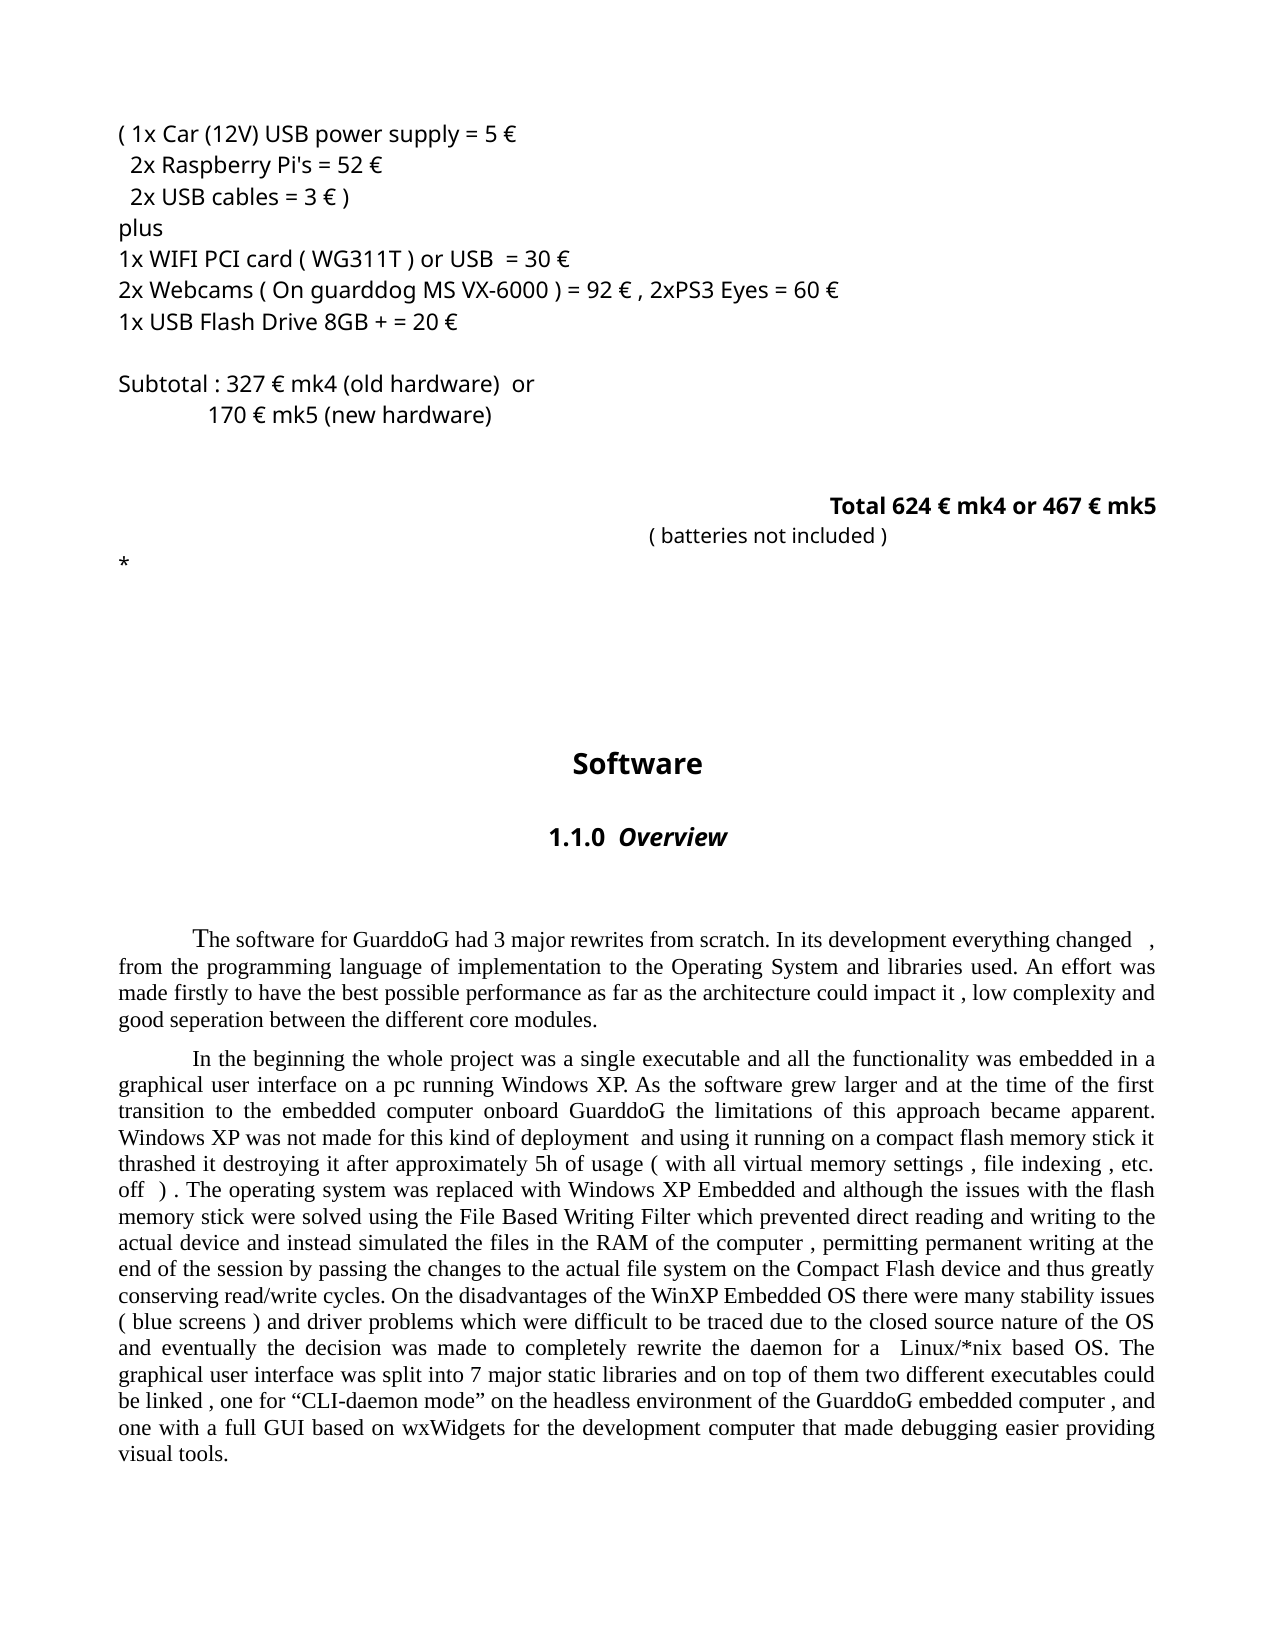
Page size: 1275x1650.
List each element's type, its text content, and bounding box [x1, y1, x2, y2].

text 2x Raspberry Pi's = 52 € [118, 149, 1157, 181]
text In the beginning the whole project was a single executable and all the functionality was embedded in a graphical user interface on a pc running Windows XP. As the software grew larger and at the time of the first transition to the embedded computer onboard GuarddoG the limitations of this approach became apparent. Windows XP was not made for this kind of deployment and using it running on a compact flash memory stick it thrashed it destroying it after approximately 5h of usage ( with all virtual memory settings , file indexing , etc. off ) . The operating system was replaced with Windows XP Embedded and although the issues with the flash memory stick were solved using the File Based Writing Filter which prevented direct reading and writing to the actual device and instead simulated the files in the RAM of the computer , permitting permanent writing at the end of the session by passing the changes to the actual file system on the Compact Flash device and thus greatly conserving read/write cycles. On the disadvantages of the WinXP Embedded OS there were many stability issues ( blue screens ) and driver problems which were difficult to be traced due to the closed source nature of the OS and eventually the decision was made to completely rewrite the daemon for a Linux/*nix based OS. The graphical user interface was split into 7 major static libraries and on top of them two different executables could be linked , one for “CLI-daemon mode” on the headless environment of the GuarddoG embedded computer , and one with a full GUI based on wxWidgets for the development computer that made debugging easier providing visual tools. [118, 1044, 1157, 1466]
text Subtotal : 327 € mk4 (old hardware) or [118, 368, 1157, 399]
text 170 € mk5 (new hardware) [118, 399, 1157, 462]
text ( batteries not included ) [118, 522, 1157, 550]
text 2x Webcams ( On guarddog MS VX-6000 ) = 92 € , 2xPS3 Eyes = 60 € 1x USB Flash Drive 8GB + = 20 € [118, 274, 1157, 368]
text The software for GuarddoG had 3 major rewrites from scratch. In its development everything changed , from the programming language of implementation to the Operating System and libraries used. An effort was made firstly to have the best possible performance as far as the architecture could impact it , low complexity and good seperation between the different core modules. [118, 922, 1157, 1032]
text 2x USB cables = 3 € ) plus 1x WIFI PCI card ( WG311T ) or USB = 30 € [118, 181, 1157, 274]
text ( 1x Car (12V) USB power supply = 5 € [118, 118, 1157, 149]
text * [118, 550, 1157, 578]
text 1.1.0 Overview [118, 820, 1157, 854]
text Total 624 € mk4 or 467 € mk5 [118, 490, 1157, 522]
text Software [118, 743, 1157, 783]
